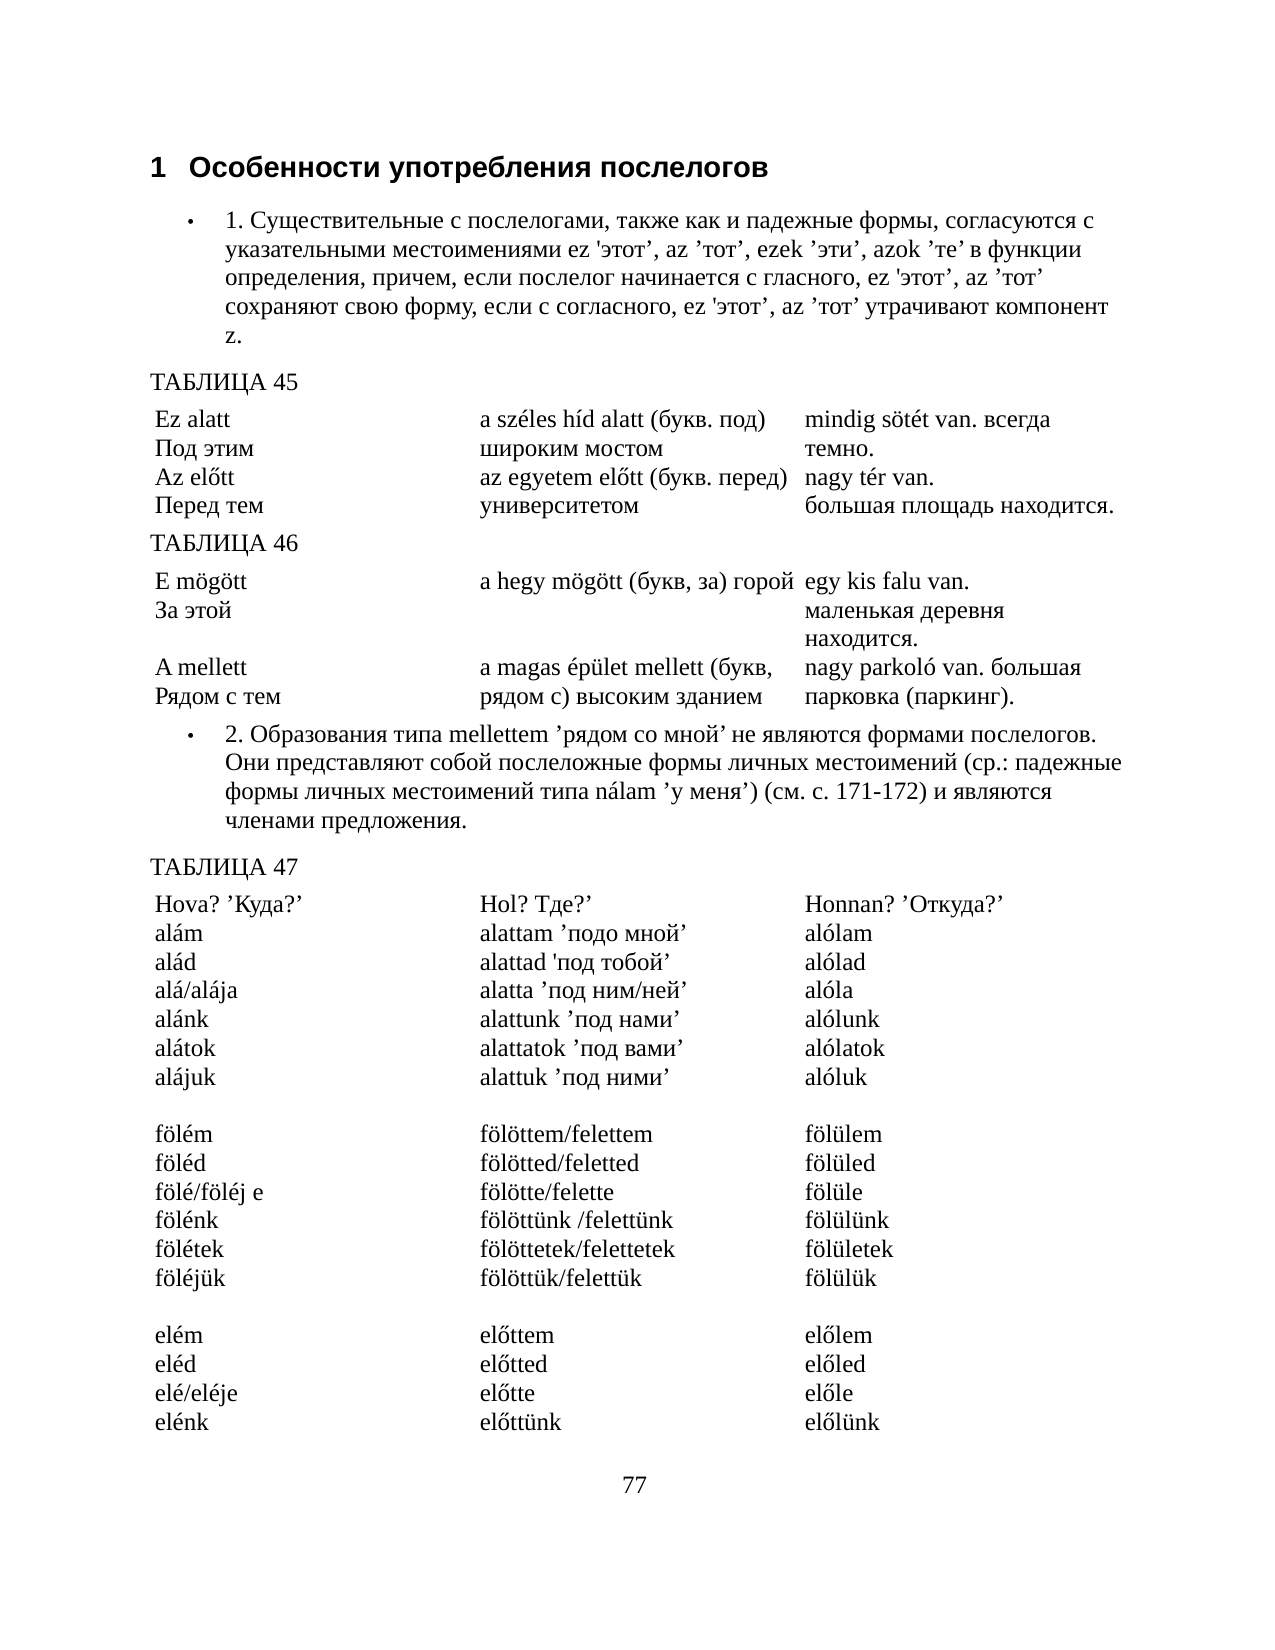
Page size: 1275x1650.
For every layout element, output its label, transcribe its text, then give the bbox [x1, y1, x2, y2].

table_header Е mögött За этой [150, 566, 475, 652]
table_cell fölém [150, 1119, 475, 1148]
table_cell A mellett Рядом с тем [150, 652, 475, 710]
table_cell nagy parkoló van. большая парковка (паркинг). [800, 652, 1125, 710]
table_cell előlünk [800, 1407, 1125, 1436]
table_cell fölülünk [800, 1206, 1125, 1234]
table_cell fölülem [800, 1119, 1125, 1148]
table_cell előle [800, 1378, 1125, 1407]
table_header mindig sötét van. всегда темно. [800, 404, 1125, 462]
table_cell alólad [800, 947, 1125, 976]
table_cell elénk [150, 1407, 475, 1436]
table_cell alá/alája [150, 976, 475, 1004]
table_cell előtted [475, 1349, 800, 1378]
table_cell alánk [150, 1004, 475, 1033]
table_cell fölöttetek/felettetek [475, 1234, 800, 1263]
text ТАБЛИЦА 45 [150, 367, 1125, 395]
text ТАБЛИЦА 46 [150, 528, 1125, 557]
table_cell előled [800, 1349, 1125, 1378]
table_cell alólunk [800, 1004, 1125, 1033]
table_cell fölöttem/felettem [475, 1119, 800, 1148]
table_cell fölülük [800, 1263, 1125, 1292]
table_cell előttünk [475, 1407, 800, 1436]
text ТАБЛИЦА 47 [150, 852, 1125, 880]
table_cell alattatok ’под вами’ [475, 1033, 800, 1062]
table_cell fölétek [150, 1234, 475, 1263]
table_cell alattuk ’под ними’ [475, 1062, 800, 1091]
table_cell [150, 1091, 1125, 1119]
table_cell fölöttünk /felettünk [475, 1206, 800, 1234]
table_cell fölötte/felette [475, 1177, 800, 1206]
table_cell előttem [475, 1321, 800, 1349]
table_cell nagy tér van. большая площадь находится. [800, 462, 1125, 519]
table_cell alattam ’подо мной’ [475, 918, 800, 947]
table_header egy kis falu van. маленькая деревня находится. [800, 566, 1125, 652]
table_cell alólatok [800, 1033, 1125, 1062]
table_cell alólam [800, 918, 1125, 947]
table_header a hegy mögött (букв, за) горой [475, 566, 800, 652]
table_cell fölületek [800, 1234, 1125, 1263]
table_cell fölé/föléj e [150, 1177, 475, 1206]
table_cell a magas épület mellett (букв, рядом с) высоким зданием [475, 652, 800, 710]
table_cell alattad 'под тобой’ [475, 947, 800, 976]
table_cell fölötted/feletted [475, 1148, 800, 1177]
table_cell alatta ’под ним/ней’ [475, 976, 800, 1004]
table_cell [150, 1292, 1125, 1321]
table_cell fölénk [150, 1206, 475, 1234]
table_cell előtte [475, 1378, 800, 1407]
table_header a széles híd alatt (букв. под) широким мостом [475, 404, 800, 462]
table_cell alátok [150, 1033, 475, 1062]
table_cell elém [150, 1321, 475, 1349]
table_cell fölöttük/felettük [475, 1263, 800, 1292]
table_cell előlem [800, 1321, 1125, 1349]
table_cell alattunk ’под нами’ [475, 1004, 800, 1033]
list 2. Образования типа mellettem ’рядом со мной’ не являются формами послелогов. Они представляют собой послеложные формы личных местоимений (ср.: падежные формы личных местоимений типа nálam ’у меня’) (см. с. 171-172) и являются членами предложения. [187, 719, 1125, 834]
table_cell alám [150, 918, 475, 947]
table_header Honnan? ’Откуда?’ [800, 889, 1125, 918]
table_cell alád [150, 947, 475, 976]
table_cell Az előtt Перед тем [150, 462, 475, 519]
table_cell eléd [150, 1349, 475, 1378]
subtitle Особенности употребления послелогов [150, 150, 1125, 183]
table_header Hol? Тде?’ [475, 889, 800, 918]
table_cell alóla [800, 976, 1125, 1004]
table_cell alájuk [150, 1062, 475, 1091]
table_header Ez alatt Под этим [150, 404, 475, 462]
table_cell föléd [150, 1148, 475, 1177]
table_cell fölüle [800, 1177, 1125, 1206]
table_cell az egyetem előtt (букв. перед) университетом [475, 462, 800, 519]
table_cell föléjük [150, 1263, 475, 1292]
table_cell alóluk [800, 1062, 1125, 1091]
list 1. Существительные с послелогами, также как и падежные формы, согласуются с указательными местоимениями ez 'этот’, az ’тот’, ezek ’эти’, azok ’те’ в функции определения, причем, если послелог начинается с гласного, ez 'этот’, az ’тот’ сохраняют свою форму, если с согласного, ez 'этот’, az ’тот’ утрачивают компонент z. [187, 205, 1125, 349]
table_cell elé/eléje [150, 1378, 475, 1407]
table_header Hova? ’Куда?’ [150, 889, 475, 918]
table_cell fölüled [800, 1148, 1125, 1177]
